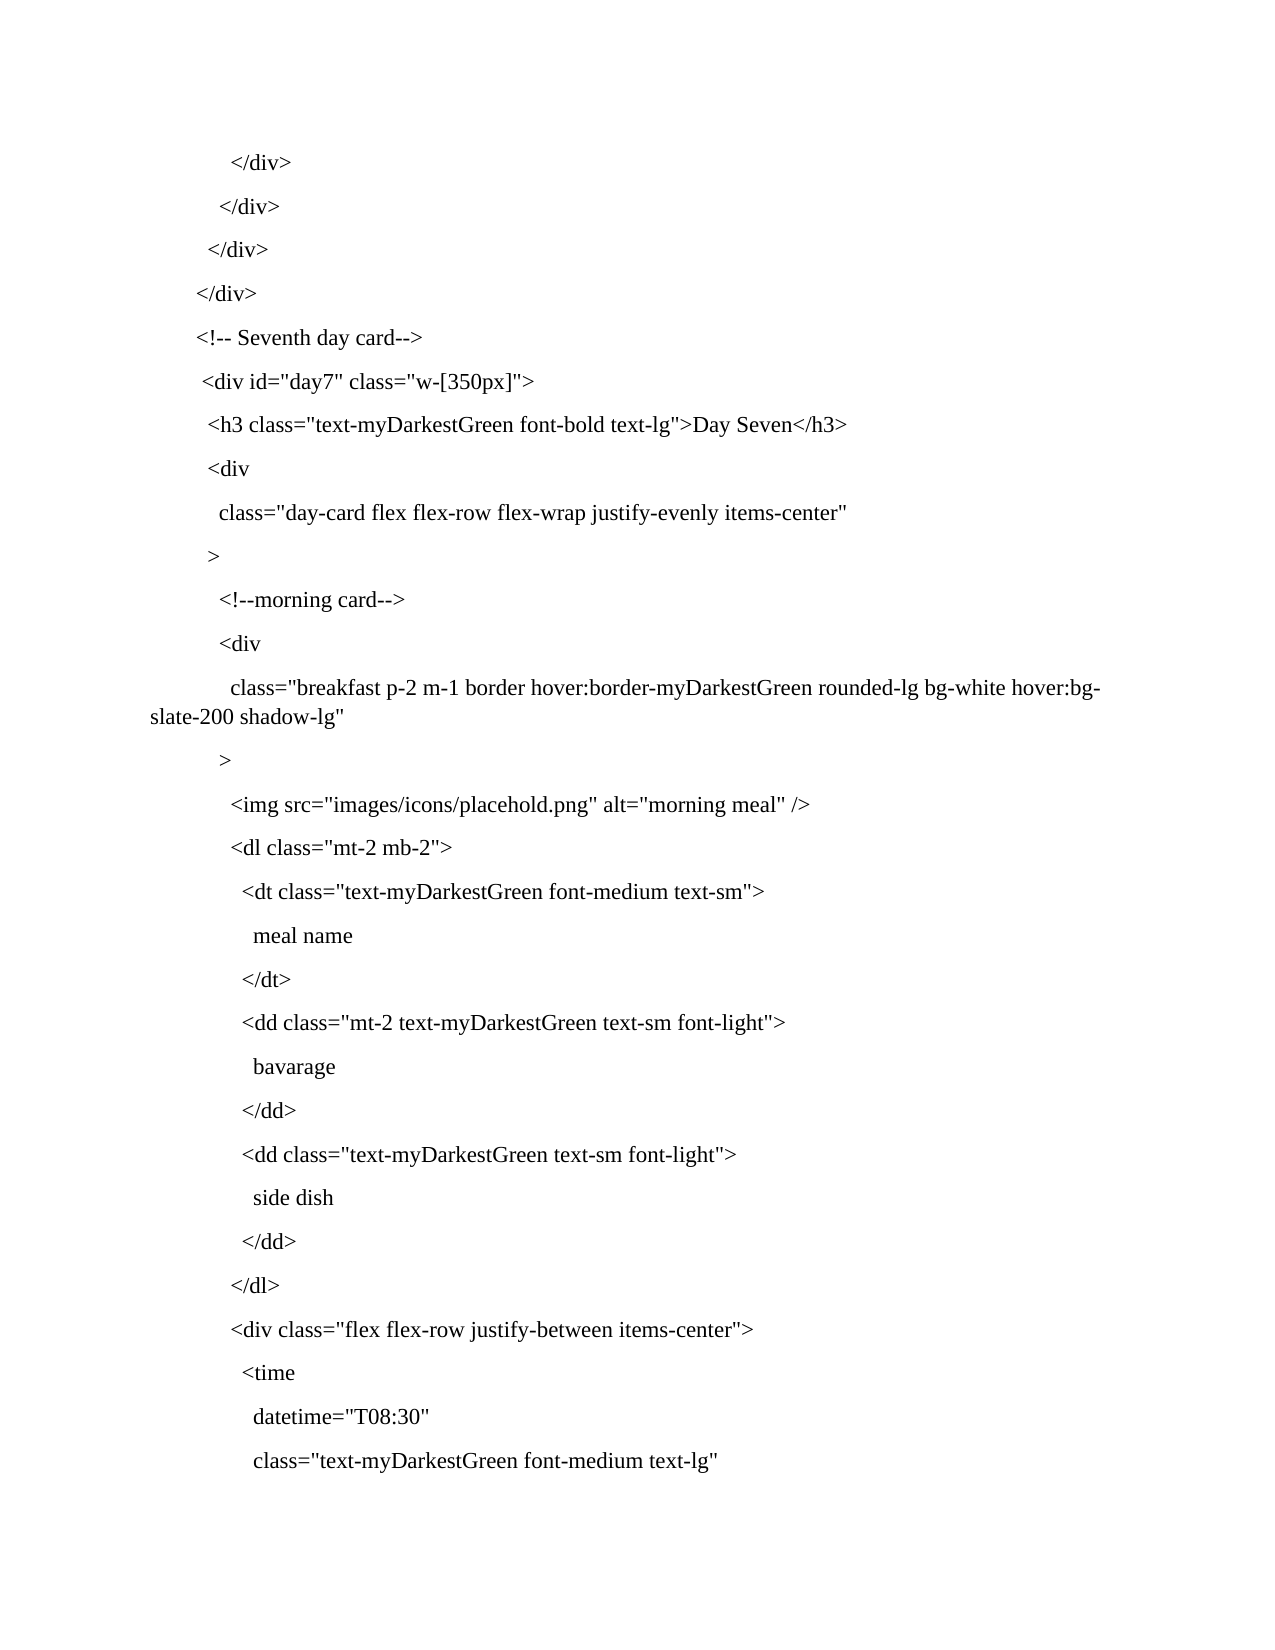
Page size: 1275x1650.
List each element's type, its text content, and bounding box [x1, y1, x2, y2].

text </dd> [150, 1098, 1125, 1123]
text </div> [150, 281, 1125, 307]
text class="day-card flex flex-row flex-wrap justify-evenly items-center" [150, 500, 1125, 525]
text datetime="T08:30" [150, 1404, 1125, 1429]
text class="text-myDarkestGreen font-medium text-lg" [150, 1448, 1125, 1473]
text bavarage [150, 1054, 1125, 1079]
text side dish [150, 1185, 1125, 1211]
text </div> [150, 237, 1125, 263]
text <dt class="text-myDarkestGreen font-medium text-sm"> [150, 879, 1125, 904]
text > [150, 544, 1125, 569]
text <div [150, 456, 1125, 482]
text <div class="flex flex-row justify-between items-center"> [150, 1317, 1125, 1342]
text <div [150, 631, 1125, 657]
text </dd> [150, 1229, 1125, 1254]
text <div id="day7" class="w-[350px]"> [150, 369, 1125, 394]
text > [150, 748, 1125, 773]
text </div> [150, 194, 1125, 219]
text <dl class="mt-2 mb-2"> [150, 835, 1125, 861]
text <h3 class="text-myDarkestGreen font-bold text-lg">Day Seven</h3> [150, 412, 1125, 438]
text </dl> [150, 1273, 1125, 1298]
text <img src="images/icons/placehold.png" alt="morning meal" /> [150, 792, 1125, 817]
text <dd class="text-myDarkestGreen text-sm font-light"> [150, 1142, 1125, 1167]
text <!-- Seventh day card--> [150, 325, 1125, 350]
text </dt> [150, 967, 1125, 992]
text <dd class="mt-2 text-myDarkestGreen text-sm font-light"> [150, 1010, 1125, 1036]
text <!--morning card--> [150, 587, 1125, 613]
text </div> [150, 150, 1125, 175]
text meal name [150, 923, 1125, 948]
text <time [150, 1360, 1125, 1386]
text class="breakfast p-2 m-1 border hover:border-myDarkestGreen rounded-lg bg-white hover:bg-slate-200 shadow-lg" [150, 675, 1125, 729]
